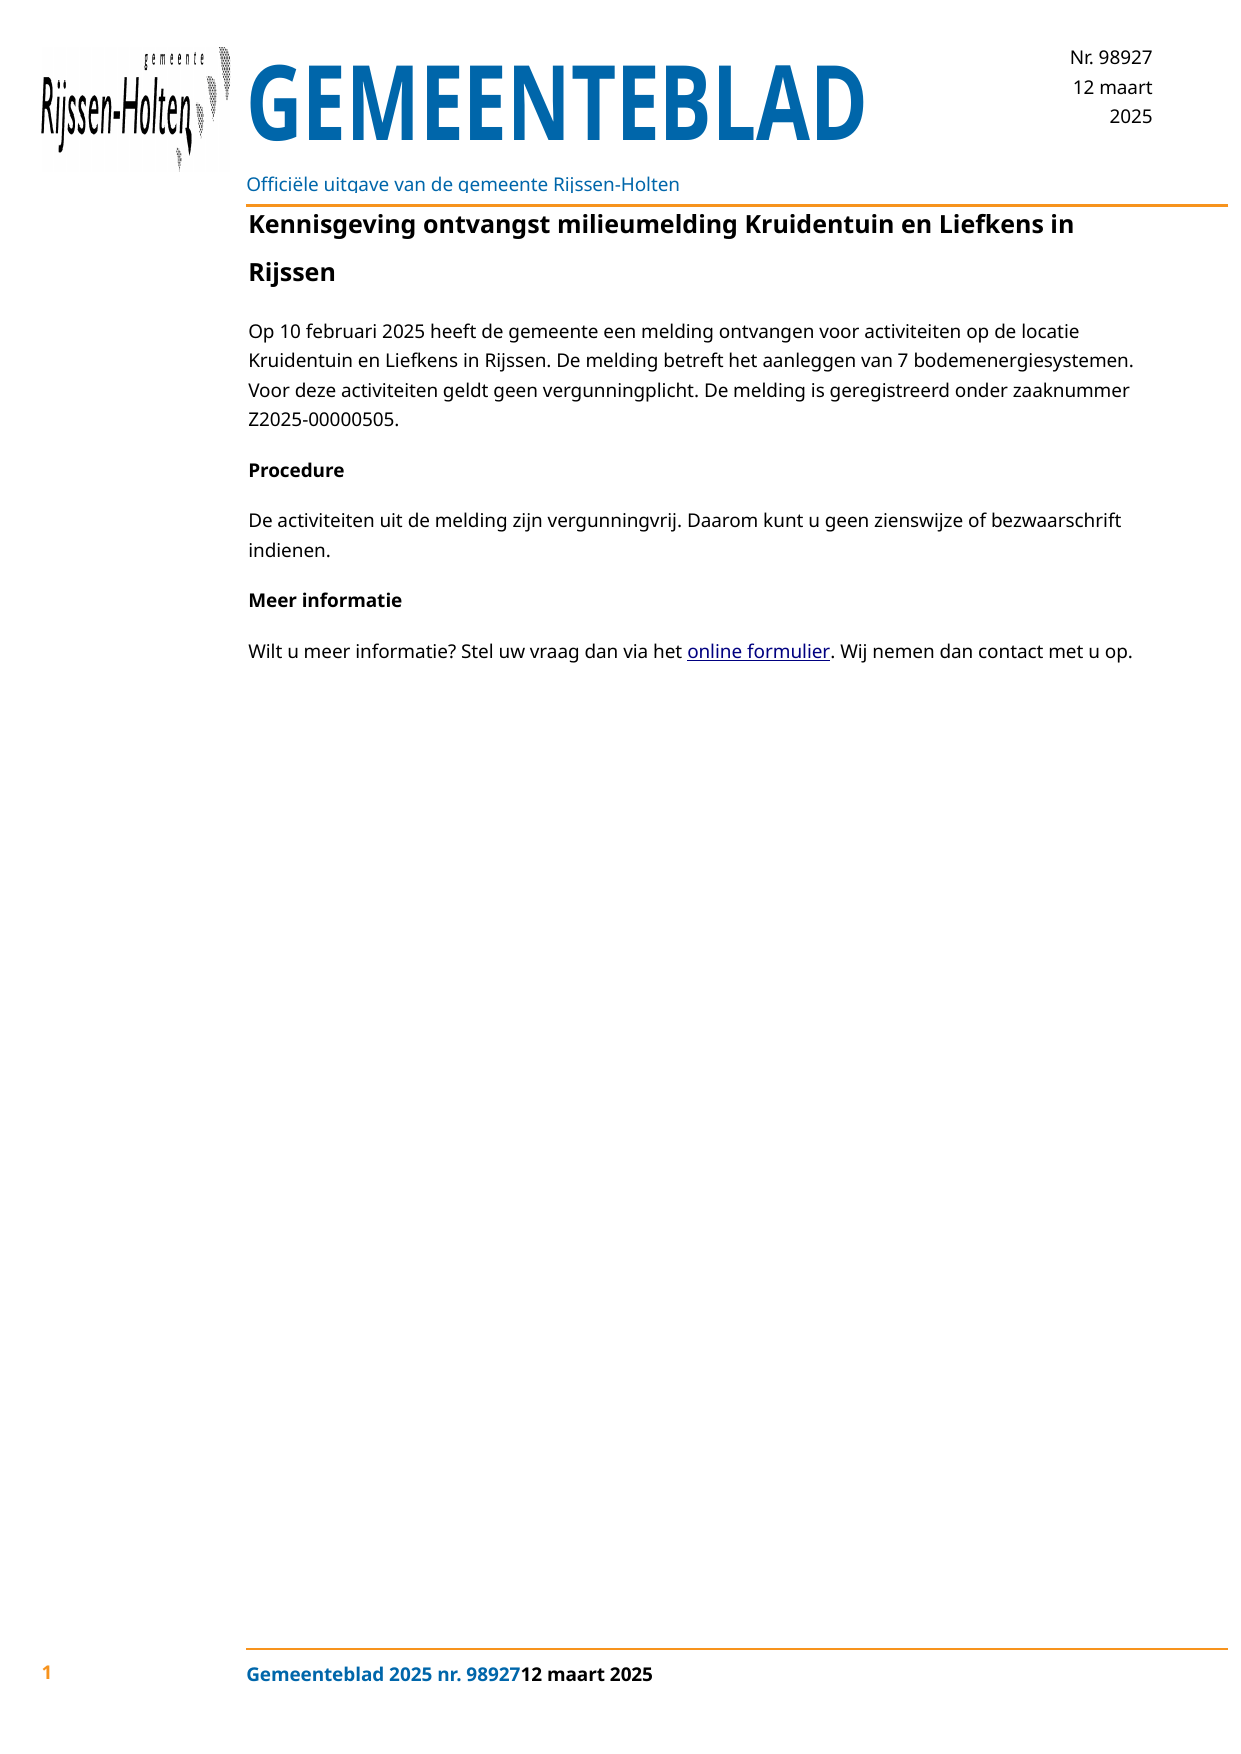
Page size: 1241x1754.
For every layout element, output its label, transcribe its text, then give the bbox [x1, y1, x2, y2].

text Meer informatie [248, 587, 1152, 613]
text Kennisgeving ontvangst milieumelding Kruidentuin en Liefkens in Rijssen [248, 207, 1152, 288]
text Op 10 februari 2025 heeft de gemeente een melding ontvangen voor activiteiten op de locatie Kruidentuin en Liefkens in Rijssen. De melding betreft het aanleggen van 7 bodemenergiesystemen. Voor deze activiteiten geldt geen vergunningplicht. De melding is geregistreerd onder zaaknummer Z2025-00000505. [248, 318, 1152, 432]
text De activiteiten uit de melding zijn vergunningvrij. Daarom kunt u geen zienswijze of bezwaarschrift indienen. [248, 507, 1152, 563]
picture [41, 47, 231, 172]
text Wilt u meer informatie? Stel uw vraag dan via het online formulier. Wij nemen dan contact met u op. [248, 638, 1152, 664]
text Procedure [248, 457, 1152, 483]
